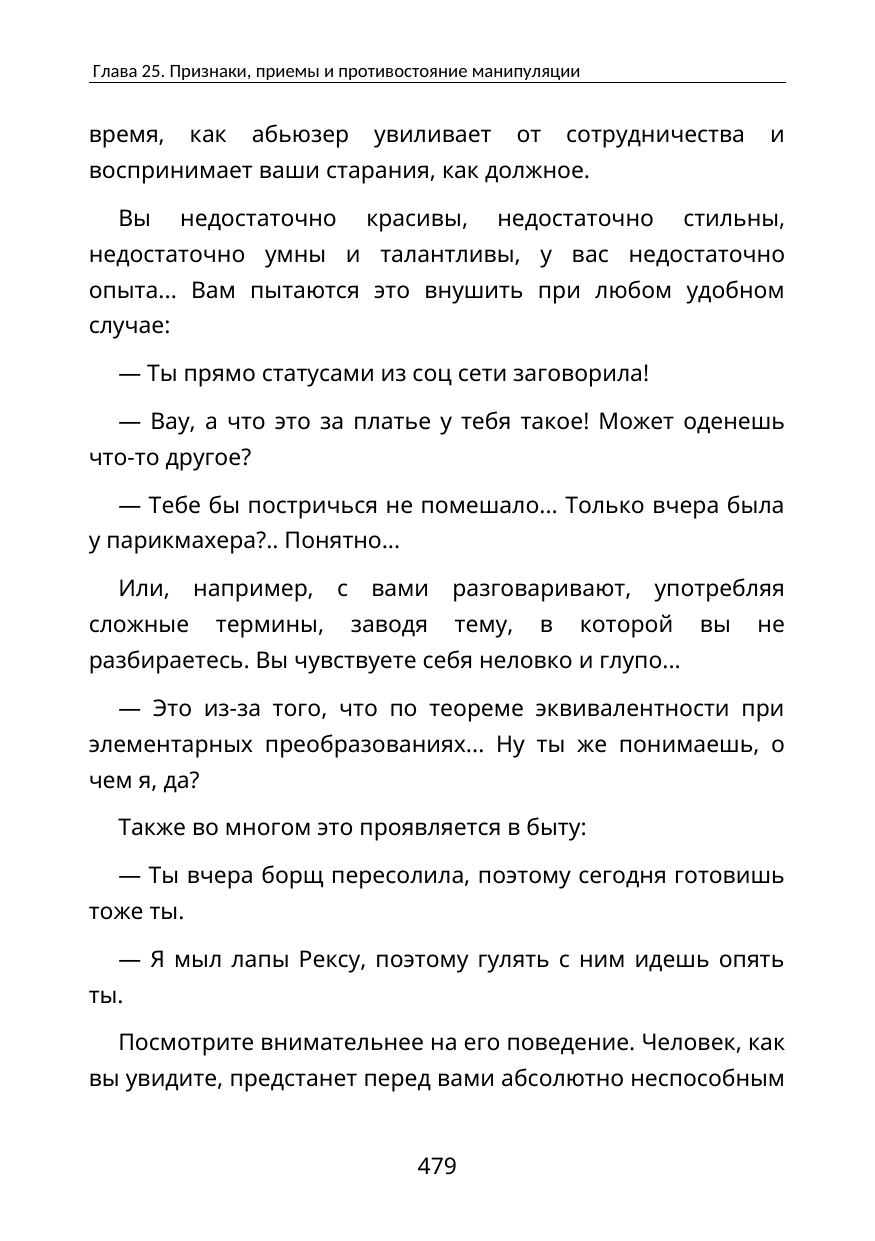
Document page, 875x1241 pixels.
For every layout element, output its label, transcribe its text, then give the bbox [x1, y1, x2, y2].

text Также во многом это проявляется в быту: [88, 811, 786, 843]
text — Ты вчера борщ пересолила, поэтому сегодня готовишь тоже ты. [88, 859, 786, 926]
text время, как абьюзер увиливает от сотрудничества и воспринимает ваши старания, как должное. [88, 118, 786, 185]
text — Я мыл лапы Рексу, поэтому гулять с ним идешь опять ты. [88, 943, 786, 1010]
text — Вау, а что это за платье у тебя такое! Может оденешь что-то другое? [88, 405, 786, 472]
text Посмотрите внимательнее на его поведение. Человек, как вы увидите, предстанет перед вами абсолютно неспособным [88, 1026, 786, 1093]
text — Это из-за того, что по теореме эквивалентности при элементарных преобразованиях... Ну ты же понимаешь, о чем я, да? [88, 692, 786, 795]
text — Ты прямо статусами из соц сети заговорила! [88, 357, 786, 388]
text Или, например, с вами разговаривают, употребляя сложные термины, заводя тему, в которой вы не разбираетесь. Вы чувствуете себя неловко и глупо... [88, 572, 786, 675]
text — Тебе бы постричься не помешало... Только вчера была у парикмахера?.. Понятно... [88, 488, 786, 556]
text Вы недостаточно красивы, недостаточно стильны, недостаточно умны и талантливы, у вас недостаточно опыта... Вам пытаются это внушить при любом удобном случае: [88, 202, 786, 341]
